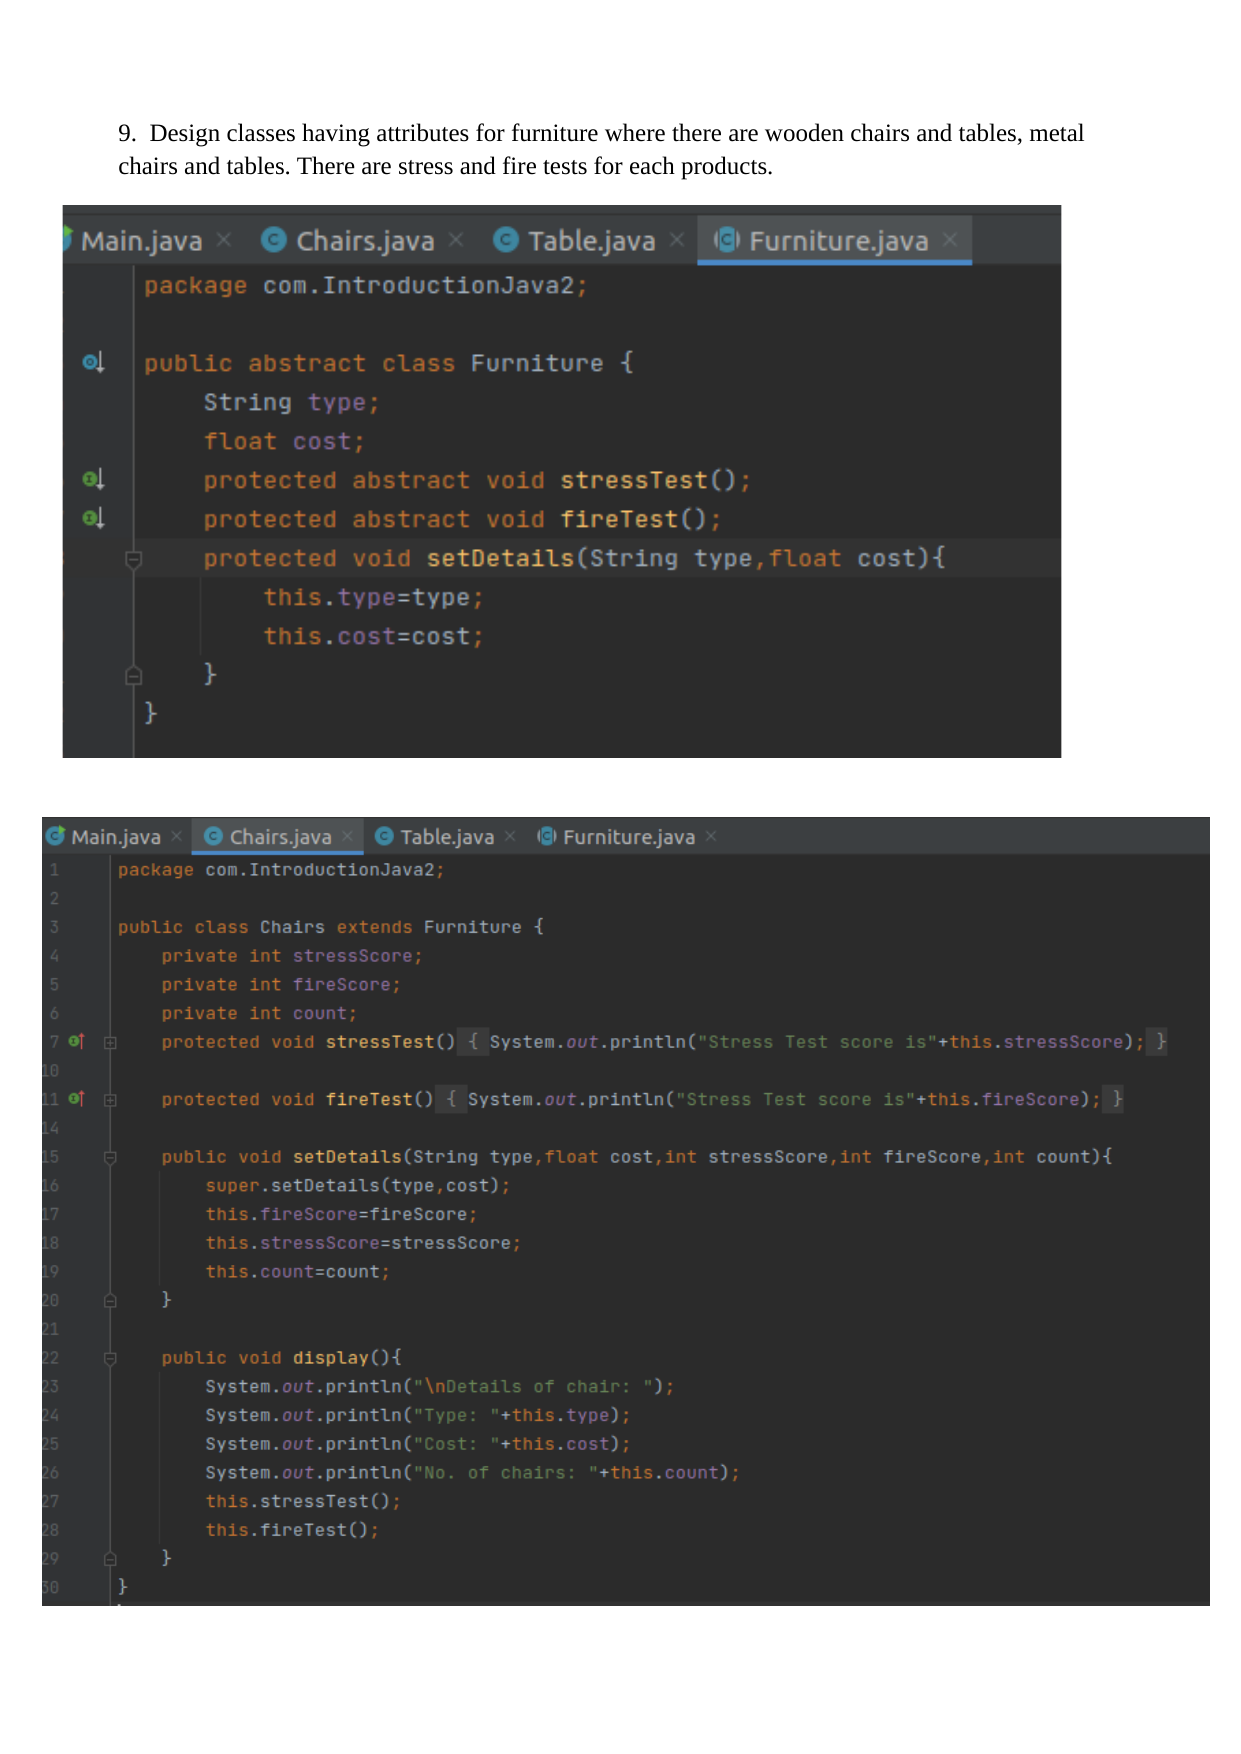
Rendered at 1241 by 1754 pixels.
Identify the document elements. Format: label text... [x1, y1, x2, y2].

text 9. Design classes having attributes for furniture where there are wooden chairs and tables, metal chairs and tables. There are stress and fire tests for each products. [118, 118, 1122, 180]
picture [62, 205, 1062, 758]
